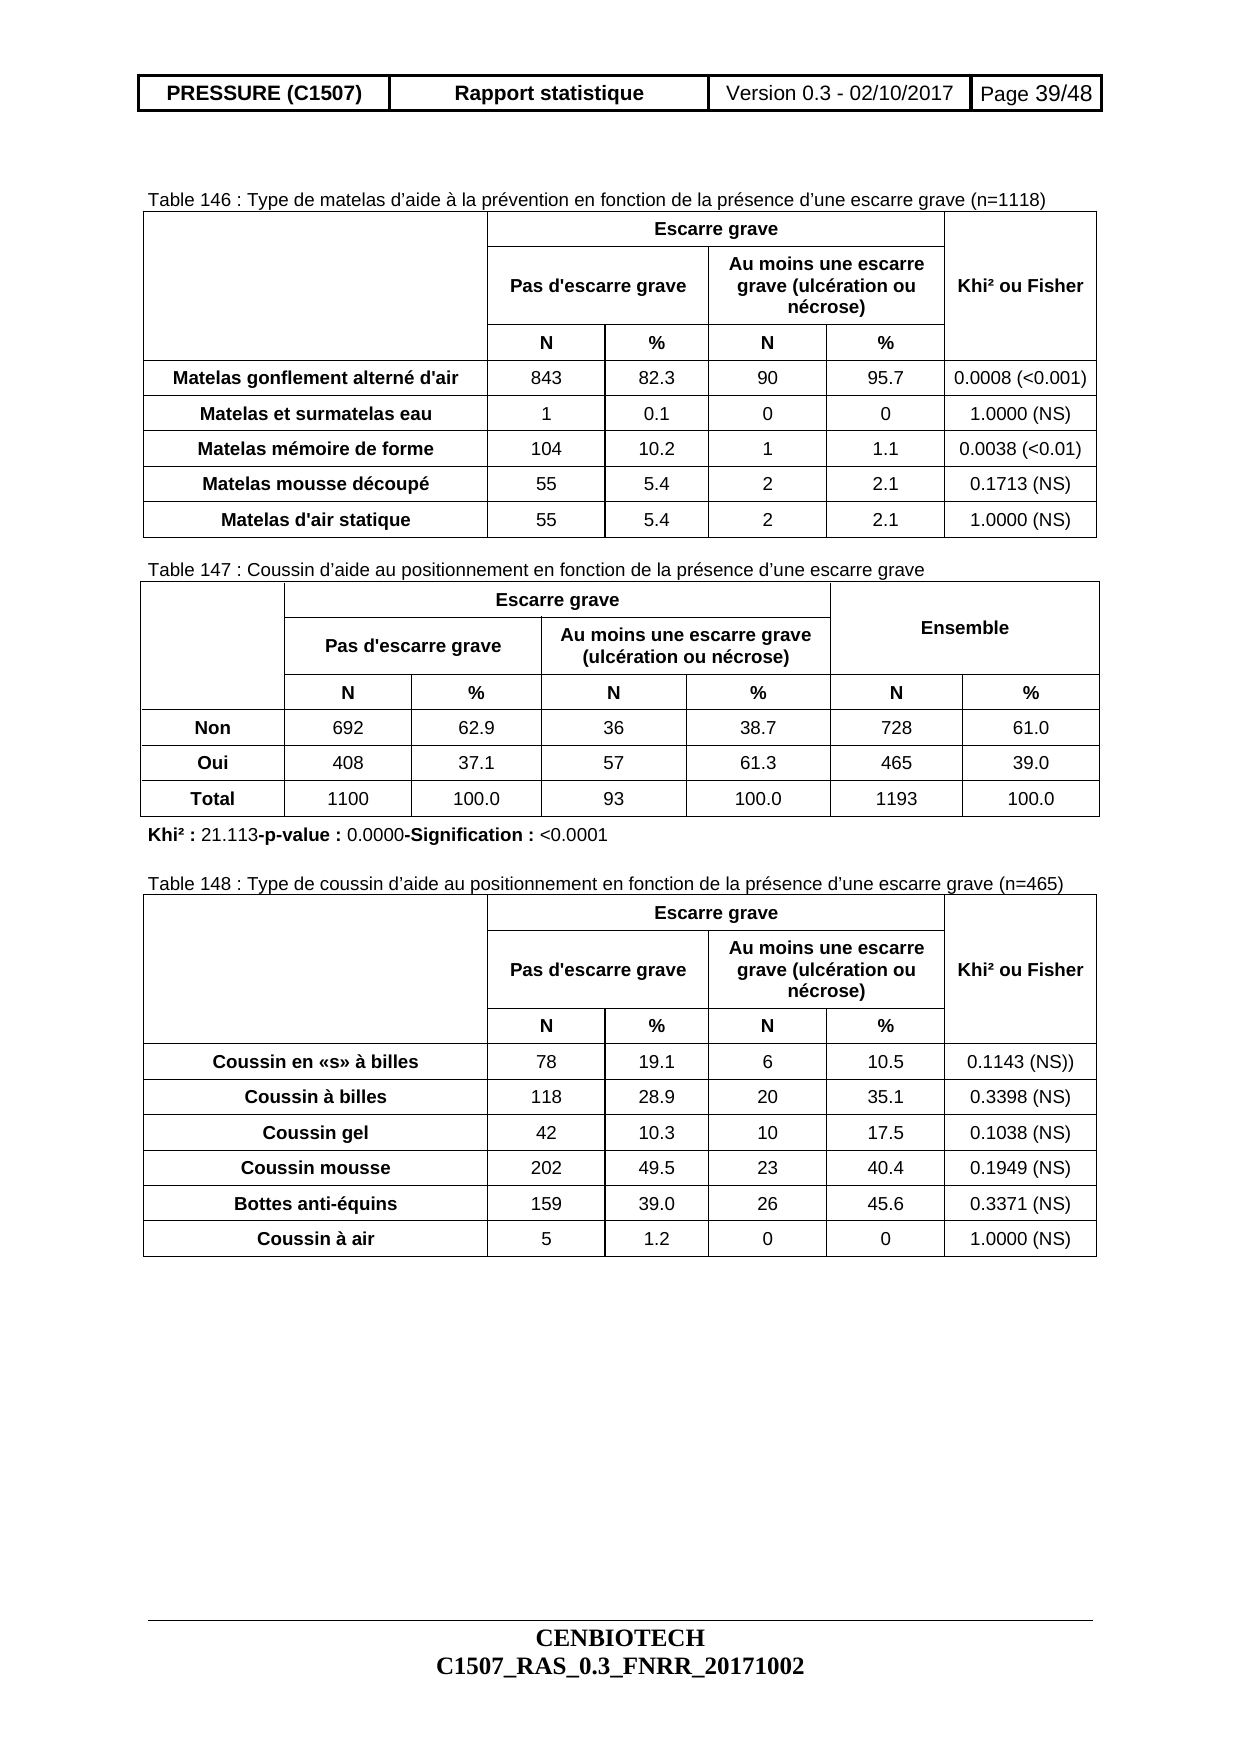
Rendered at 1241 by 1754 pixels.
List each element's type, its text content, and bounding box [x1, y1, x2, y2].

table_cell Bottes anti-équins [144, 1186, 487, 1220]
table_cell Coussin à billes [144, 1080, 487, 1114]
table_cell Pas d'escarre grave [488, 931, 708, 1008]
table_header Escarre grave [488, 895, 944, 930]
table_cell Coussin à air [144, 1221, 487, 1256]
table_cell 692 [285, 710, 411, 745]
table_cell 408 [285, 746, 411, 780]
text Table 148 : Type de coussin d’aide au positionnement en fonction de la présence d’une escarre grave (n=465) [148, 873, 1093, 894]
table_cell 5.4 [606, 502, 708, 537]
table_cell 57 [542, 746, 686, 780]
table_cell 0.1 [606, 396, 708, 430]
table_cell 118 [488, 1080, 604, 1114]
table_cell Pas d'escarre grave [488, 247, 708, 324]
table_cell 2.1 [827, 467, 944, 501]
table_cell 100.0 [412, 781, 541, 816]
table_cell 728 [831, 710, 962, 745]
table_cell 82.3 [606, 361, 708, 395]
table_cell 0.1038 (NS) [945, 1115, 1096, 1149]
table_cell 0 [709, 1221, 826, 1256]
table_cell 0.3371 (NS) [945, 1186, 1096, 1220]
table_cell Au moins une escarre grave (ulcération ou nécrose) [709, 247, 944, 324]
table_cell % [827, 1009, 944, 1043]
table_cell 5 [488, 1221, 604, 1256]
text Table 147 : Coussin d’aide au positionnement en fonction de la présence d’une escarre grave [148, 559, 1093, 581]
table_cell 39.0 [963, 746, 1099, 780]
table_cell 1.1 [827, 431, 944, 466]
table_cell 843 [488, 361, 604, 395]
table_cell 0.0038 (<0.01) [945, 431, 1096, 466]
table_cell 26 [709, 1186, 826, 1220]
table_header Ensemble [831, 582, 1099, 674]
table_cell Matelas gonflement alterné d'air [144, 361, 487, 395]
table_cell 1193 [831, 781, 962, 816]
table_cell 5.4 [606, 467, 708, 501]
table_cell Au moins une escarre grave (ulcération ou nécrose) [709, 931, 944, 1008]
table_cell 37.1 [412, 746, 541, 780]
table_cell 17.5 [827, 1115, 944, 1149]
table_cell 465 [831, 746, 962, 780]
table_cell Matelas d'air statique [144, 502, 487, 537]
table_cell 93 [542, 781, 686, 816]
table_header [144, 212, 487, 359]
table_cell 78 [488, 1044, 604, 1079]
table_cell 0 [827, 396, 944, 430]
table_cell 40.4 [827, 1151, 944, 1185]
table_cell 159 [488, 1186, 604, 1220]
table_cell N [542, 675, 686, 709]
table_cell 1.0000 (NS) [945, 1221, 1096, 1256]
table_header Escarre grave [285, 582, 830, 616]
table_cell % [827, 325, 944, 359]
table_cell 0 [827, 1221, 944, 1256]
table_cell % [687, 675, 830, 709]
table_cell 10.5 [827, 1044, 944, 1079]
table_cell 2 [709, 502, 826, 537]
table_cell 20 [709, 1080, 826, 1114]
table_cell % [963, 675, 1099, 709]
table_cell 55 [488, 467, 604, 501]
table_cell 28.9 [606, 1080, 708, 1114]
table_cell N [831, 675, 962, 709]
table_cell Coussin mousse [144, 1151, 487, 1185]
table_cell 10 [709, 1115, 826, 1149]
text Khi² : 21.113-p-value : 0.0000-Signification : <0.0001 [148, 823, 1093, 845]
table_cell 19.1 [606, 1044, 708, 1079]
table_cell 0.0008 (<0.001) [945, 361, 1096, 395]
table_cell 39.0 [606, 1186, 708, 1220]
table_cell 6 [709, 1044, 826, 1079]
table_cell Coussin en «s» à billes [144, 1044, 487, 1079]
table_cell 55 [488, 502, 604, 537]
table_cell 42 [488, 1115, 604, 1149]
table_cell 23 [709, 1151, 826, 1185]
table_cell Au moins une escarre grave (ulcération ou nécrose) [542, 618, 830, 674]
table_cell N [488, 1009, 604, 1043]
table_cell % [606, 1009, 708, 1043]
table_header Khi² ou Fisher [945, 212, 1096, 359]
table_cell 1 [709, 431, 826, 466]
table_cell 2 [709, 467, 826, 501]
table_header Khi² ou Fisher [945, 895, 1096, 1043]
table_cell Matelas mémoire de forme [144, 431, 487, 466]
table_cell Matelas mousse découpé [144, 467, 487, 501]
table_cell 1 [488, 396, 604, 430]
table_cell 36 [542, 710, 686, 745]
table_cell 35.1 [827, 1080, 944, 1114]
table_cell 100.0 [963, 781, 1099, 816]
table_cell 1.0000 (NS) [945, 502, 1096, 537]
text Table 146 : Type de matelas d’aide à la prévention en fonction de la présence d’une escarre grave (n=1118) [148, 189, 1093, 211]
table_cell % [412, 675, 541, 709]
table_cell 45.6 [827, 1186, 944, 1220]
table_cell 1.0000 (NS) [945, 396, 1096, 430]
table_cell N [709, 1009, 826, 1043]
table_header [141, 582, 284, 709]
table_cell N [285, 675, 411, 709]
table_cell 1100 [285, 781, 411, 816]
table_header [144, 895, 487, 1043]
table_cell Non [141, 710, 284, 745]
table_cell 61.0 [963, 710, 1099, 745]
table_cell 104 [488, 431, 604, 466]
table_cell 61.3 [687, 746, 830, 780]
table_cell 62.9 [412, 710, 541, 745]
table_cell 10.2 [606, 431, 708, 466]
table_cell 95.7 [827, 361, 944, 395]
table_cell N [709, 325, 826, 359]
table_cell 202 [488, 1151, 604, 1185]
table_cell 90 [709, 361, 826, 395]
table_cell 2.1 [827, 502, 944, 537]
table_cell N [488, 325, 604, 359]
table_cell Pas d'escarre grave [285, 618, 541, 674]
table_cell Coussin gel [144, 1115, 487, 1149]
table_cell Oui [141, 746, 284, 780]
table_cell Total [141, 781, 284, 816]
table_cell 0.3398 (NS) [945, 1080, 1096, 1114]
table_cell 0.1949 (NS) [945, 1151, 1096, 1185]
table_cell 10.3 [606, 1115, 708, 1149]
table_header Escarre grave [488, 212, 944, 246]
table_cell 0 [709, 396, 826, 430]
table_cell 0.1143 (NS)) [945, 1044, 1096, 1079]
table_cell Matelas et surmatelas eau [144, 396, 487, 430]
table_cell 0.1713 (NS) [945, 467, 1096, 501]
table_cell 49.5 [606, 1151, 708, 1185]
table_cell 1.2 [606, 1221, 708, 1256]
table_cell 100.0 [687, 781, 830, 816]
table_cell % [606, 325, 708, 359]
table_cell 38.7 [687, 710, 830, 745]
